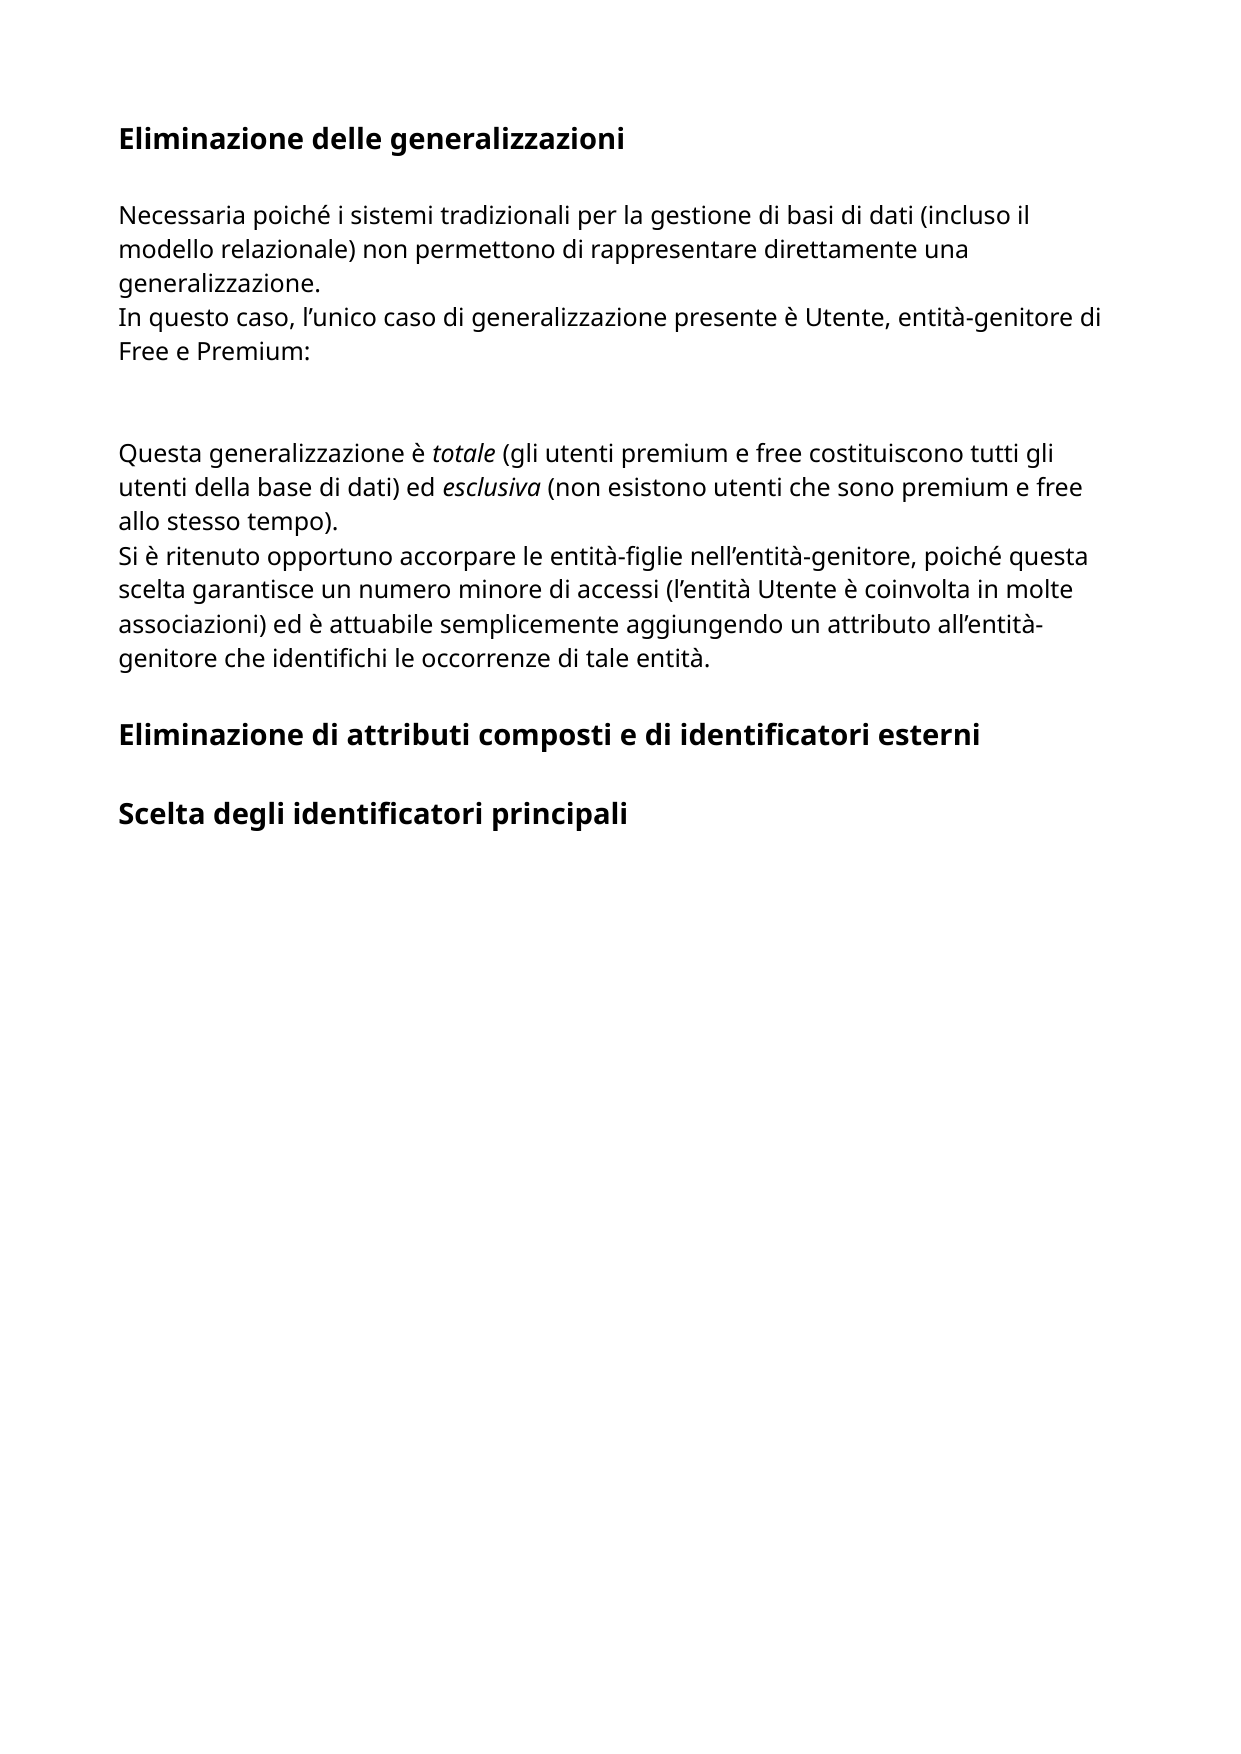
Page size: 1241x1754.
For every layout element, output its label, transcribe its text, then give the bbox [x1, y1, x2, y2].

text Eliminazione delle generalizzazioni [118, 118, 1122, 158]
text In questo caso, l’unico caso di generalizzazione presente è Utente, entità-genitore di Free e Premium: [118, 300, 1122, 368]
text Questa generalizzazione è totale (gli utenti premium e free costituiscono tutti gli utenti della base di dati) ed esclusiva (non esistono utenti che sono premium e free allo stesso tempo). [118, 436, 1122, 538]
text Eliminazione di attributi composti e di identificatori esterni [118, 714, 1122, 754]
text Scelta degli identificatori principali [118, 793, 1122, 833]
text Necessaria poiché i sistemi tradizionali per la gestione di basi di dati (incluso il modello relazionale) non permettono di rappresentare direttamente una generalizzazione. [118, 197, 1122, 300]
text Si è ritenuto opportuno accorpare le entità-figlie nell’entità-genitore, poiché questa scelta garantisce un numero minore di accessi (l’entità Utente è coinvolta in molte associazioni) ed è attuabile semplicemente aggiungendo un attributo all’entità-genitore che identifichi le occorrenze di tale entità. [118, 538, 1122, 674]
